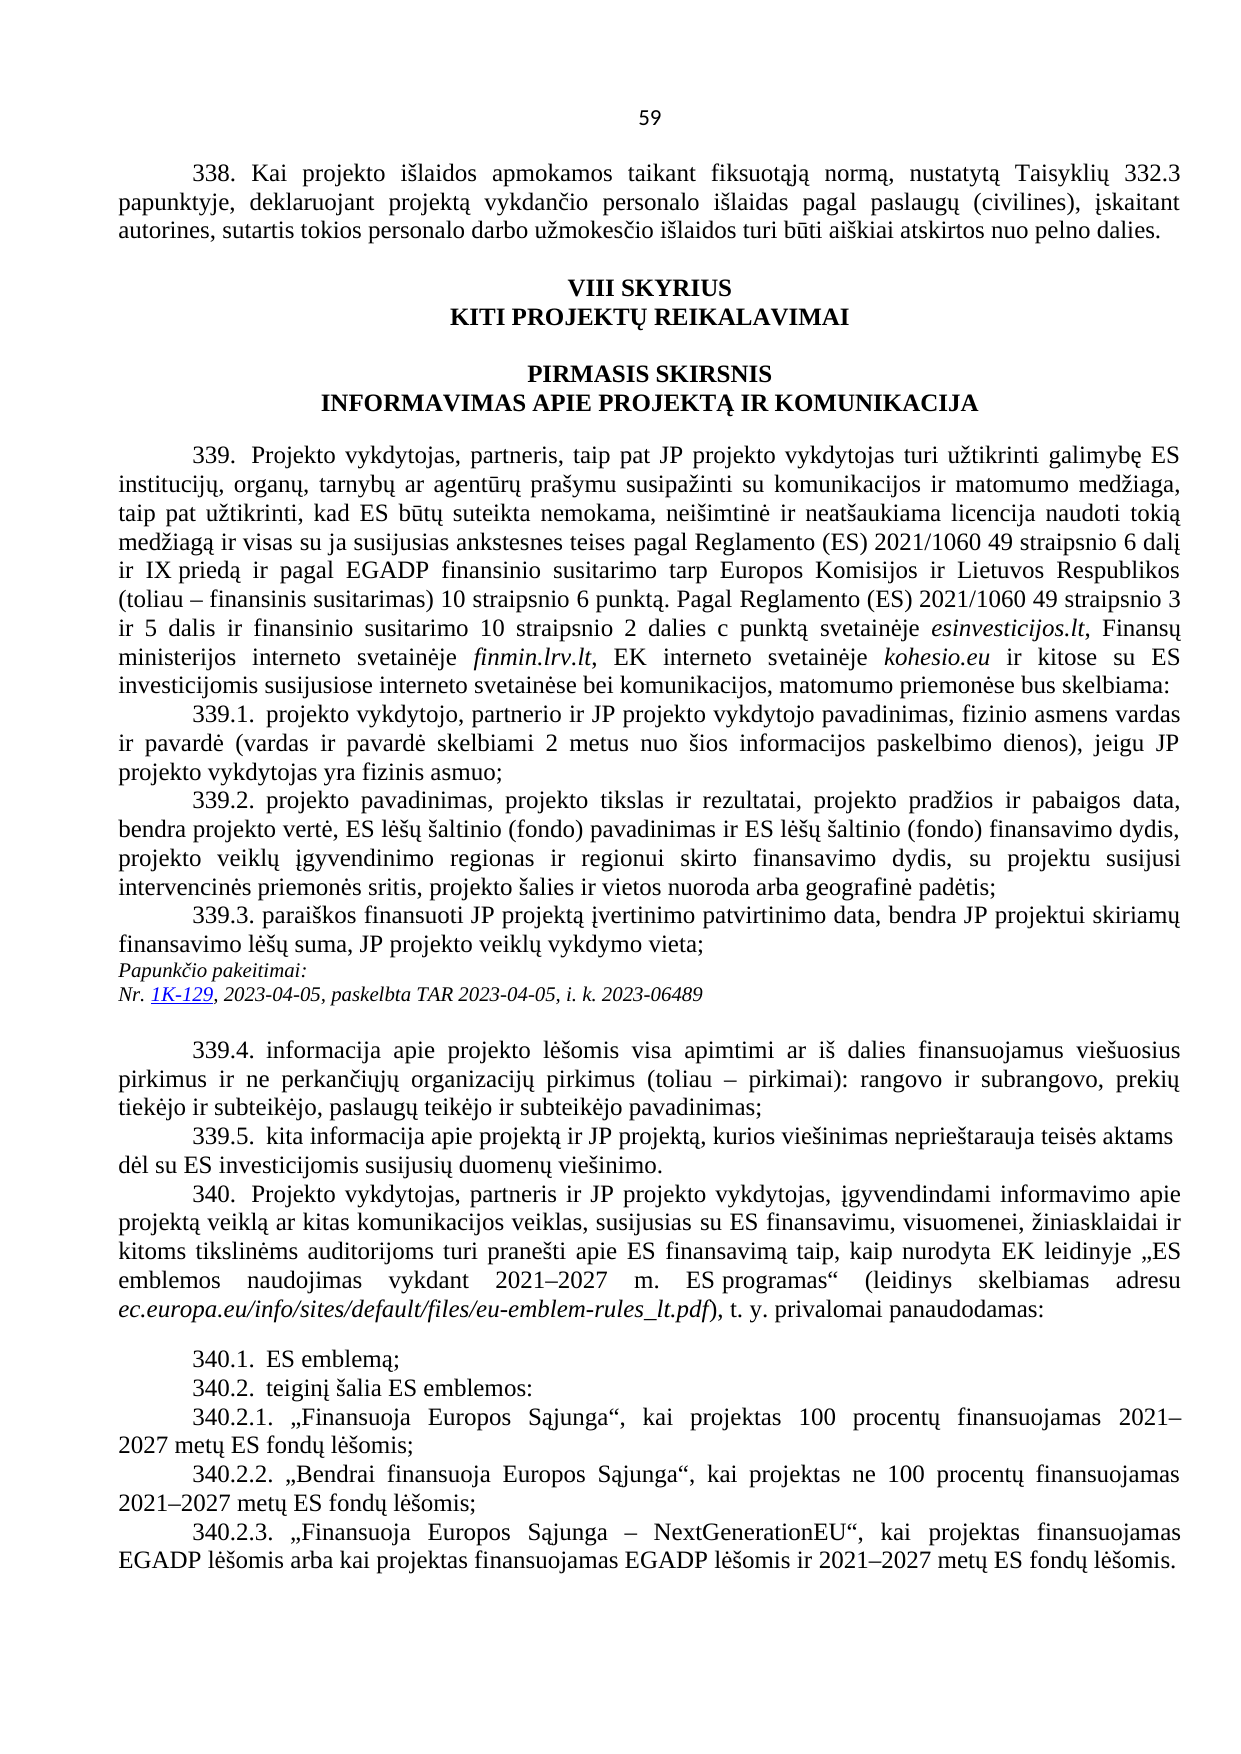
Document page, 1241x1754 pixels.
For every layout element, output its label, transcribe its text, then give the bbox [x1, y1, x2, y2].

text 338. Kai projekto išlaidos apmokamos taikant fiksuotąją normą, nustatytą Taisyklių 332.3 papunktyje, deklaruojant projektą vykdančio personalo išlaidas pagal paslaugų (civilines), įskaitant autorines, sutartis tokios personalo darbo užmokesčio išlaidos turi būti aiškiai atskirtos nuo pelno dalies. [118, 158, 1181, 244]
text 339.5. kita informacija apie projektą ir JP projektą, kurios viešinimas neprieštarauja teisės aktams dėl su ES investicijomis susijusių duomenų viešinimo. [118, 1121, 1181, 1179]
text 340.2.2. „Bendrai finansuoja Europos Sąjunga“, kai projektas ne 100 procentų finansuojamas 2021–2027 metų ES fondų lėšomis; [118, 1459, 1181, 1517]
text 339. Projekto vykdytojas, partneris, taip pat JP projekto vykdytojas turi užtikrinti galimybę ES institucijų, organų, tarnybų ar agentūrų prašymu susipažinti su komunikacijos ir matomumo medžiaga, taip pat užtikrinti, kad ES būtų suteikta nemokama, neišimtinė ir neatšaukiama licencija naudoti tokią medžiagą ir visas su ja susijusias ankstesnes teises pagal Reglamento (ES) 2021/1060 49 straipsnio 6 dalį ir IX priedą ir pagal EGADP finansinio susitarimo tarp Europos Komisijos ir Lietuvos Respublikos (toliau – finansinis susitarimas) 10 straipsnio 6 punktą. Pagal Reglamento (ES) 2021/1060 49 straipsnio 3 ir 5 dalis ir finansinio susitarimo 10 straipsnio 2 dalies c punktą svetainėje esinvesticijos.lt, Finansų ministerijos interneto svetainėje finmin.lrv.lt, EK interneto svetainėje kohesio.eu ir kitose su ES investicijomis susijusiose interneto svetainėse bei komunikacijos, matomumo priemonėse bus skelbiama: [118, 441, 1181, 699]
text 340.2.3. „Finansuoja Europos Sąjunga – NextGenerationEU“, kai projektas finansuojamas EGADP lėšomis arba kai projektas finansuojamas EGADP lėšomis ir 2021–2027 metų ES fondų lėšomis. [118, 1517, 1181, 1574]
text Nr. 1K-129, 2023-04-05, paskelbta TAR 2023-04-05, i. k. 2023-06489 [118, 982, 1181, 1006]
text 339.1. projekto vykdytojo, partnerio ir JP projekto vykdytojo pavadinimas, fizinio asmens vardas ir pavardė (vardas ir pavardė skelbiami 2 metus nuo šios informacijos paskelbimo dienos), jeigu JP projekto vykdytojas yra fizinis asmuo; [118, 699, 1181, 786]
text 339.2. projekto pavadinimas, projekto tikslas ir rezultatai, projekto pradžios ir pabaigos data, bendra projekto vertė, ES lėšų šaltinio (fondo) pavadinimas ir ES lėšų šaltinio (fondo) finansavimo dydis, projekto veiklų įgyvendinimo regionas ir regionui skirto finansavimo dydis, su projektu susijusi intervencinės priemonės sritis, projekto šalies ir vietos nuoroda arba geografinė padėtis; [118, 786, 1181, 901]
subtitle PIRMASIS SKIRSNIS [118, 359, 1181, 388]
text 340. Projekto vykdytojas, partneris ir JP projekto vykdytojas, įgyvendindami informavimo apie projektą veiklą ar kitas komunikacijos veiklas, susijusias su ES finansavimu, visuomenei, žiniasklaidai ir kitoms tikslinėms auditorijoms turi pranešti apie ES finansavimą taip, kaip nurodyta EK leidinyje „ES emblemos naudojimas vykdant 2021–2027 m. ES programas“ (leidinys skelbiamas adresu ec.europa.eu/info/sites/default/files/eu-emblem-rules_lt.pdf), t. y. privalomai panaudodamas: [118, 1179, 1181, 1322]
text 339.4. informacija apie projekto lėšomis visa apimtimi ar iš dalies finansuojamus viešuosius pirkimus ir ne perkančiųjų organizacijų pirkimus (toliau – pirkimai): rangovo ir subrangovo, prekių tiekėjo ir subteikėjo, paslaugų teikėjo ir subteikėjo pavadinimas; [118, 1035, 1181, 1121]
text KITI PROJEKTŲ REIKALAVIMAI [118, 302, 1181, 330]
text 340.2.1. „Finansuoja Europos Sąjunga“, kai projektas 100 procentų finansuojamas 2021–2027 metų ES fondų lėšomis; [118, 1402, 1181, 1459]
text VIII SKYRIUS [118, 273, 1181, 302]
subtitle INFORMAVIMAS APIE PROJEKTĄ IR KOMUNIKACIJA [118, 388, 1181, 417]
text 340.1. ES emblemą; [118, 1344, 1181, 1373]
text 339.3. paraiškos finansuoti JP projektą įvertinimo patvirtinimo data, bendra JP projektui skiriamų finansavimo lėšų suma, JP projekto veiklų vykdymo vieta; [118, 901, 1181, 958]
text 340.2. teiginį šalia ES emblemos: [118, 1373, 1181, 1402]
text Papunkčio pakeitimai: [118, 958, 1181, 982]
